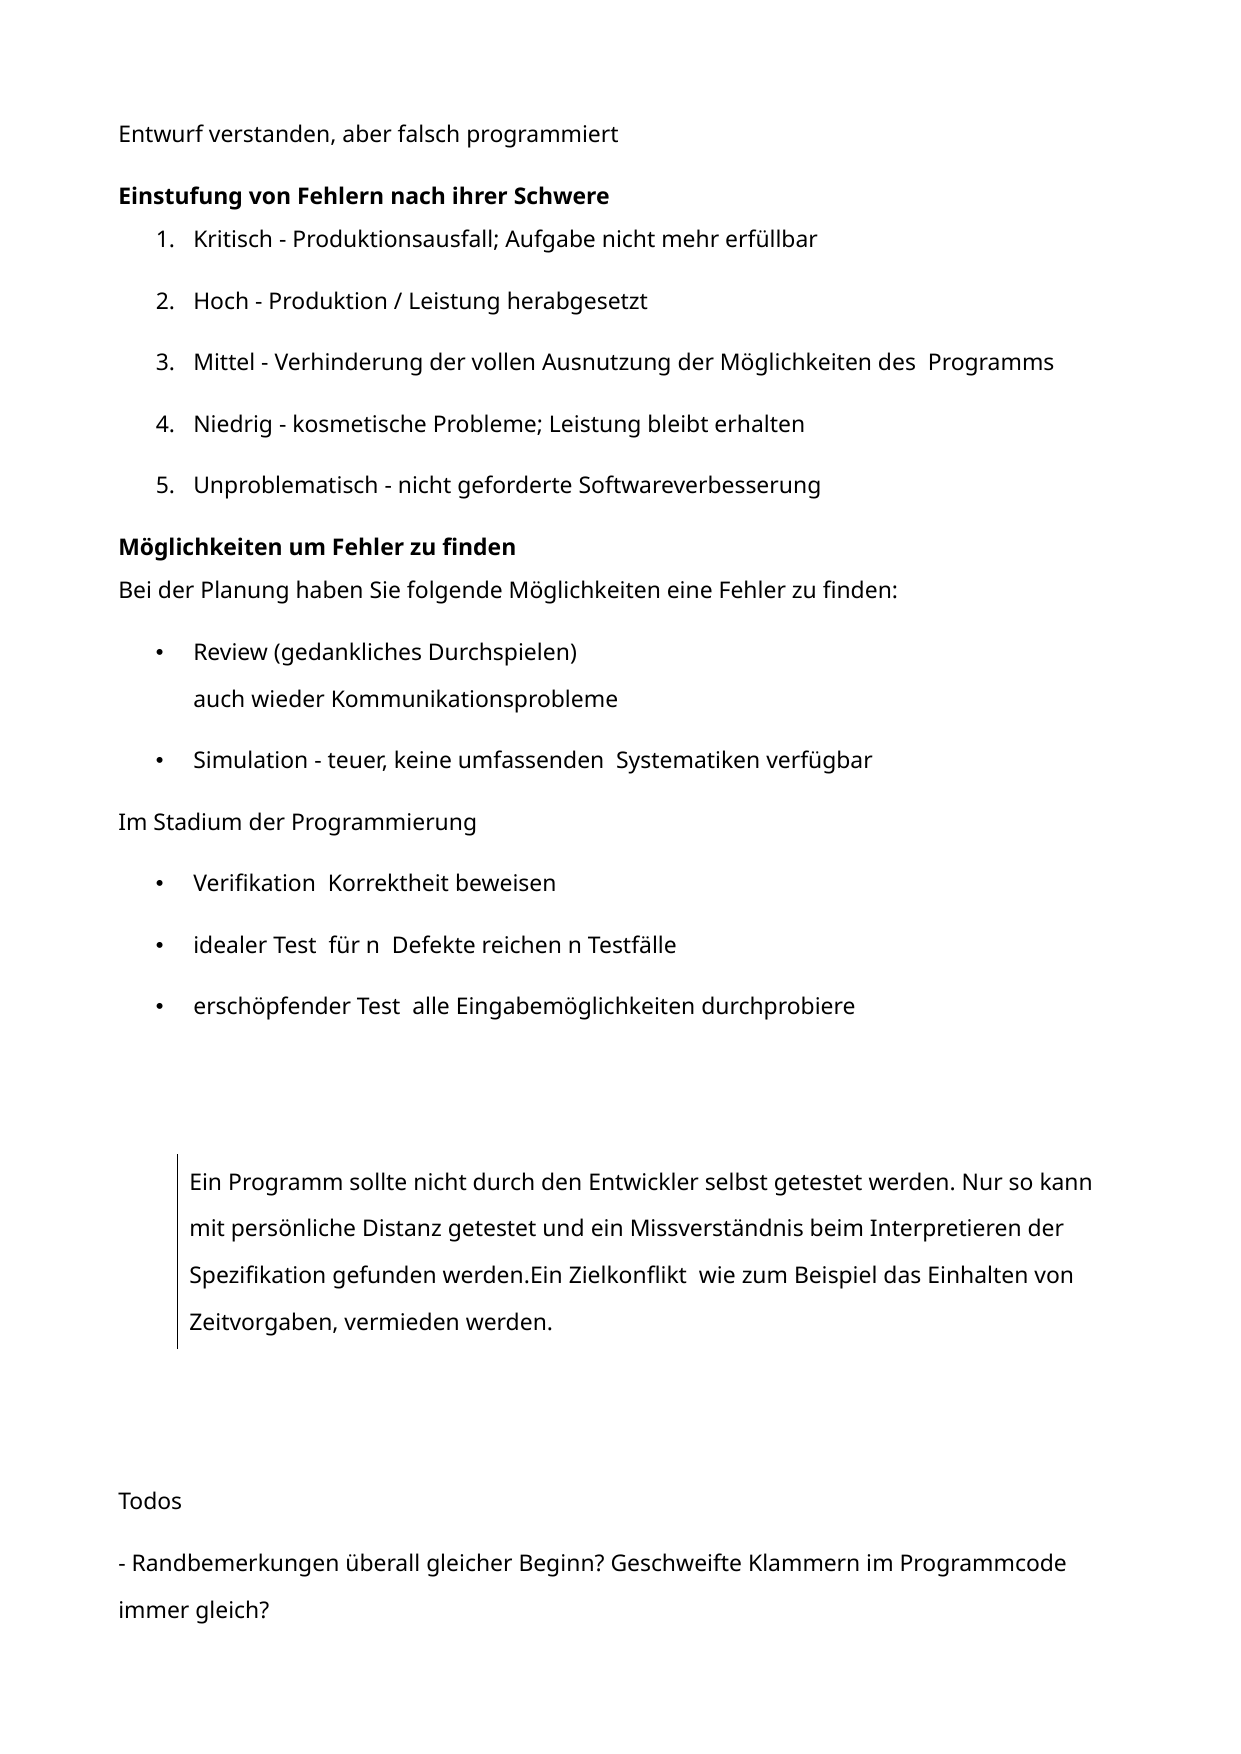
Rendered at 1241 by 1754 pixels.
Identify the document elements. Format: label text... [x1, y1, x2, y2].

text Im Stadium der Programmierung [118, 806, 1122, 837]
list erschöpfender Test alle Eingabemöglichkeiten durchprobiere [156, 990, 1122, 1021]
text - Randbemerkungen überall gleicher Beginn? Geschweifte Klammern im Programmcode immer gleich? [118, 1547, 1122, 1625]
list Kritisch - Produktionsausfall; Aufgabe nicht mehr erfüllbar [156, 223, 1122, 254]
list Hoch - Produktion / Leistung herabgesetzt [156, 285, 1122, 316]
text Todos [118, 1485, 1122, 1516]
list Niedrig - kosmetische Probleme; Leistung bleibt erhalten [156, 408, 1122, 439]
text Bei der Planung haben Sie folgende Möglichkeiten eine Fehler zu finden: [118, 574, 1122, 606]
list Unproblematisch - nicht geforderte Softwareverbesserung [156, 469, 1122, 500]
list Verifikation Korrektheit beweisen [156, 867, 1122, 898]
subtitle Einstufung von Fehlern nach ihrer Schwere [118, 179, 1122, 211]
text Entwurf verstanden, aber falsch programmiert [118, 118, 1122, 149]
list idealer Test für n Defekte reichen n Testfälle [156, 928, 1122, 960]
text Ein Programm sollte nicht durch den Entwickler selbst getestet werden. Nur so kann mit persönliche Distanz getestet und ein Missverständnis beim Interpretieren der Spezifikation gefunden werden.Ein Zielkonflikt wie zum Beispiel das Einhalten von Zeitvorgaben, vermieden werden. [178, 1154, 1122, 1349]
list Mittel - Verhinderung der vollen Ausnutzung der Möglichkeiten des Programms [156, 346, 1122, 377]
subtitle Möglichkeiten um Fehler zu finden [118, 531, 1122, 562]
list Review (gedankliches Durchspielen) auch wieder Kommunikationsprobleme [156, 636, 1122, 714]
list Simulation - teuer, keine umfassenden Systematiken verfügbar [156, 744, 1122, 775]
